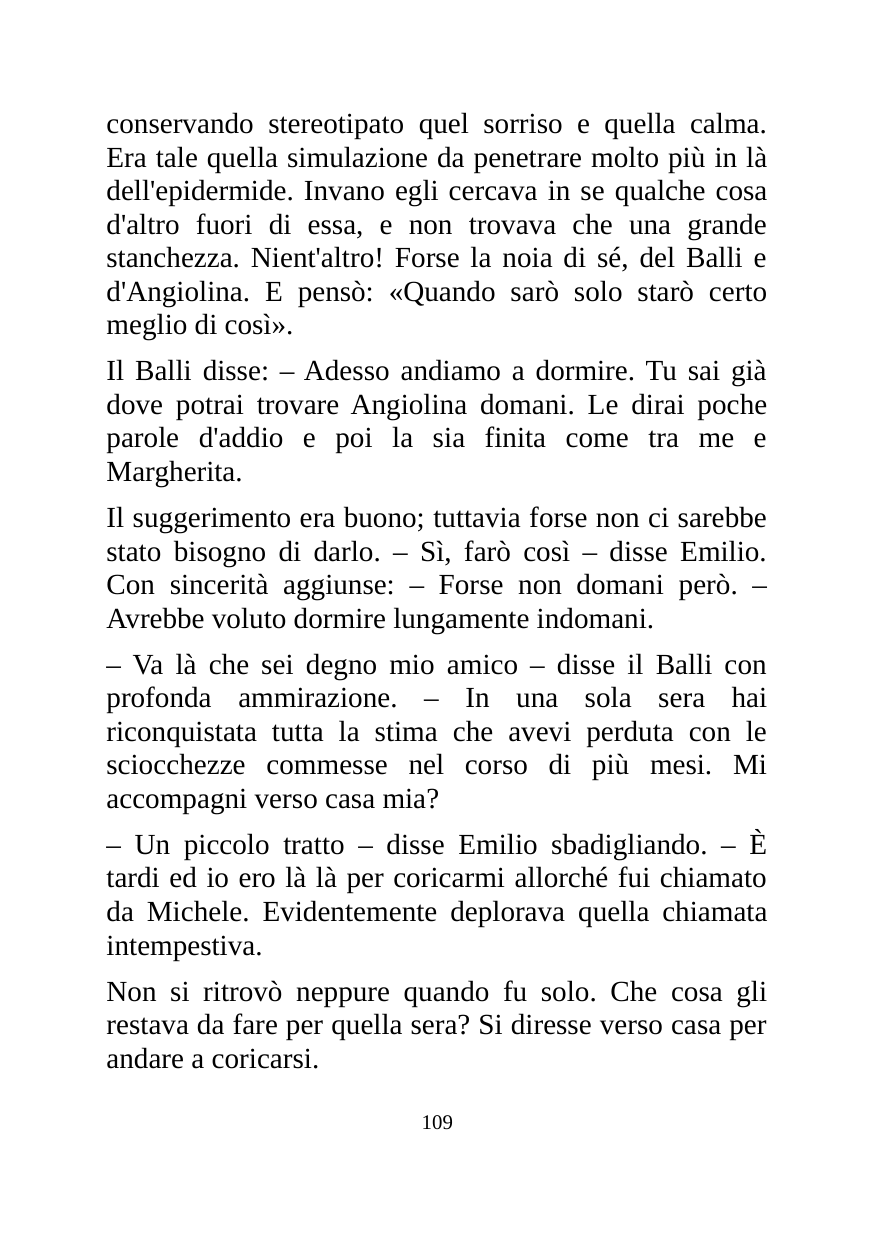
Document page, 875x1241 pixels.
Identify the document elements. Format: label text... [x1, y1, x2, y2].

text Non si ritrovò neppure quando fu solo. Che cosa gli restava da fare per quella sera? Si diresse verso casa per andare a coricarsi. [106, 974, 768, 1074]
text Il suggerimento era buono; tuttavia forse non ci sarebbe stato bisogno di darlo. – Sì, farò così – disse Emilio. Con sincerità aggiunse: – Forse non domani però. – Avrebbe voluto dormire lungamente indomani. [106, 500, 768, 634]
text conservando stereotipato quel sorriso e quella calma. Era tale quella simulazione da penetrare molto più in là dell'epidermide. Invano egli cercava in se qualche cosa d'altro fuori di essa, e non trovava che una grande stanchezza. Nient'altro! Forse la noia di sé, del Balli e d'Angiolina. E pensò: «Quando sarò solo starò certo meglio di così». [106, 106, 768, 341]
text – Va là che sei degno mio amico – disse il Balli con profonda ammirazione. – In una sola sera hai riconquistata tutta la stima che avevi perduta con le sciocchezze commesse nel corso di più mesi. Mi accompagni verso casa mia? [106, 647, 768, 814]
text Il Balli disse: – Adesso andiamo a dormire. Tu sai già dove potrai trovare Angiolina domani. Le dirai poche parole d'addio e poi la sia finita come tra me e Margherita. [106, 353, 768, 488]
text – Un piccolo tratto – disse Emilio sbadigliando. – È tardi ed io ero là là per coricarmi allorché fui chiamato da Michele. Evidentemente deplorava quella chiamata intempestiva. [106, 827, 768, 961]
